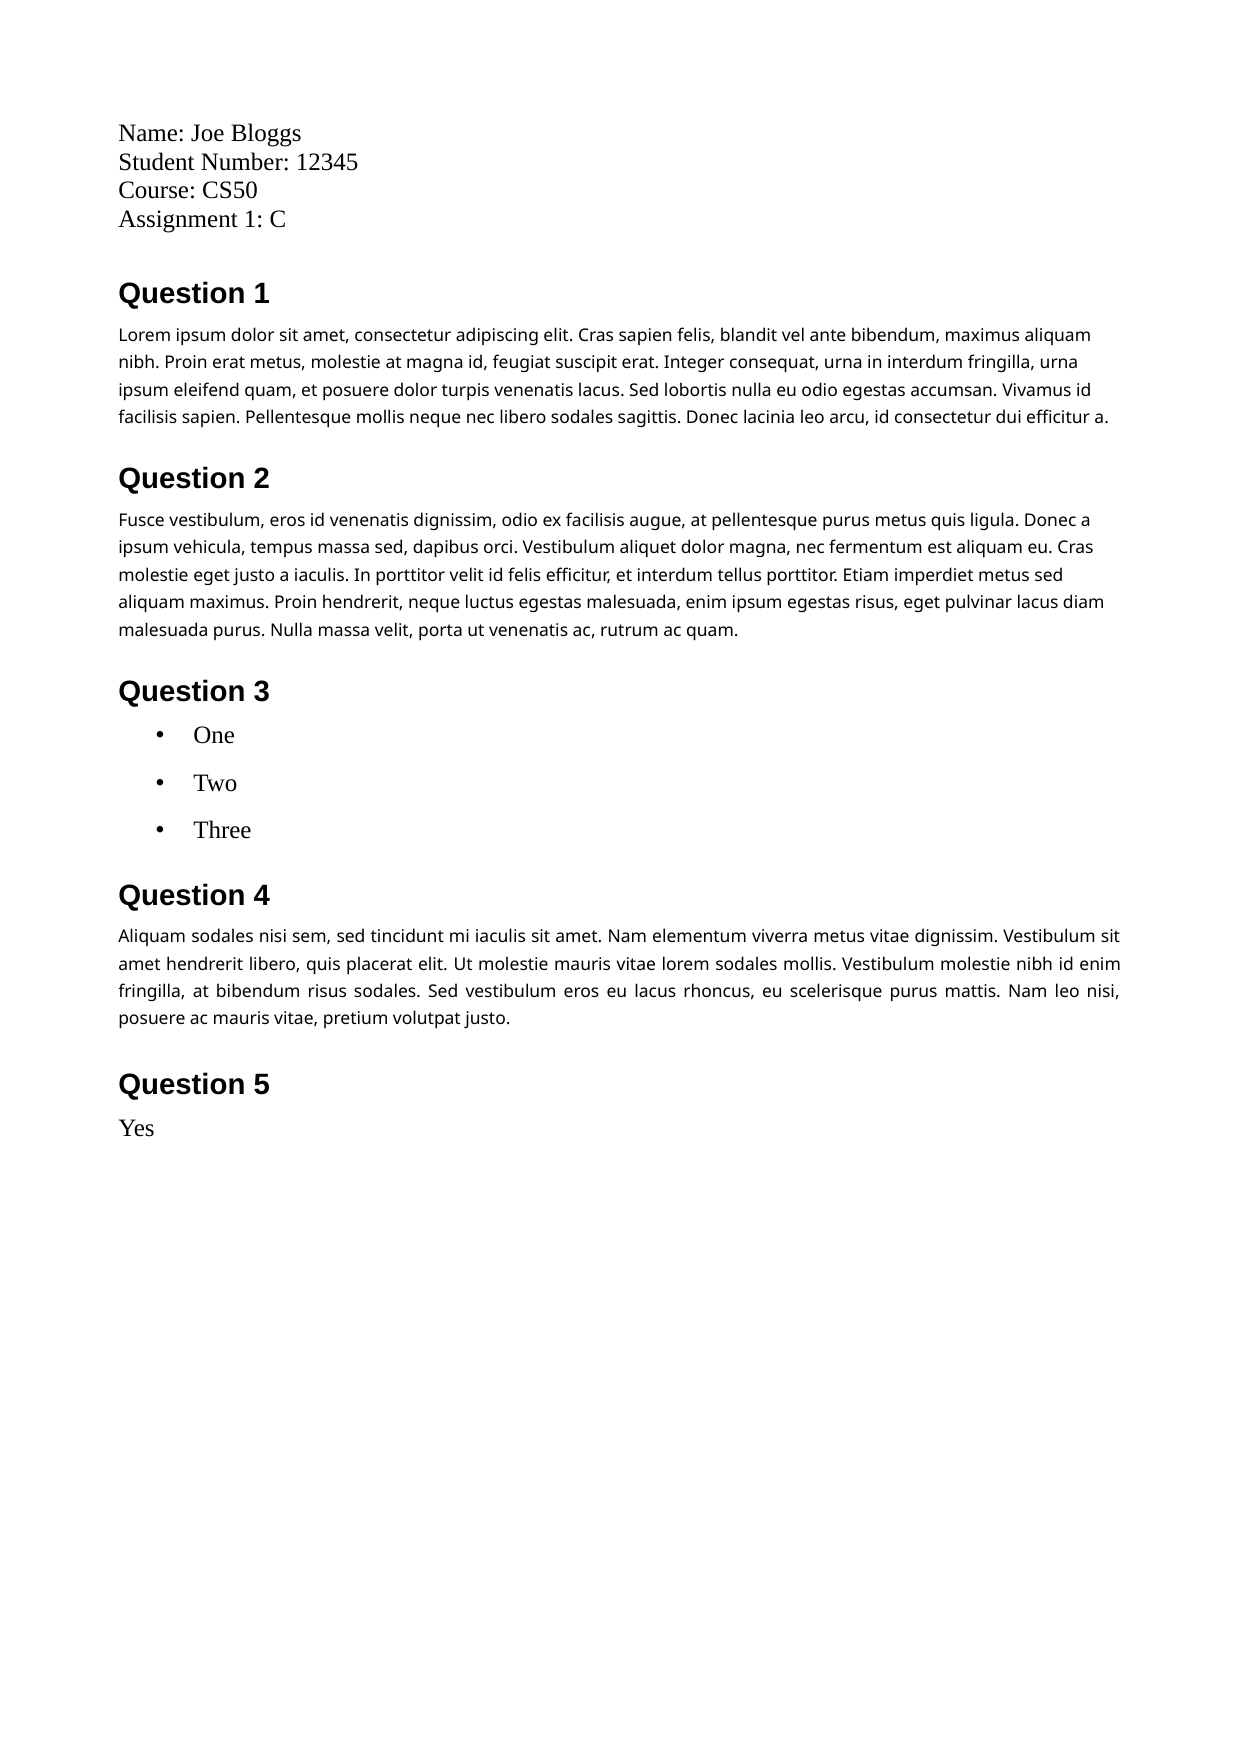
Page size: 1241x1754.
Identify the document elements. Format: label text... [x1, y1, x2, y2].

subtitle Question 1 [118, 276, 1122, 310]
text Yes [118, 1113, 1122, 1142]
text Name: Joe Bloggs [118, 118, 1122, 147]
text Fusce vestibulum, eros id venenatis dignissim, odio ex facilisis augue, at pellentesque purus metus quis ligula. Donec a ipsum vehicula, tempus massa sed, dapibus orci. Vestibulum aliquet dolor magna, nec fermentum est aliquam eu. Cras molestie eget justo a iaculis. In porttitor velit id felis efficitur, et interdum tellus porttitor. Etiam imperdiet metus sed aliquam maximus. Proin hendrerit, neque luctus egestas malesuada, enim ipsum egestas risus, eget pulvinar lacus diam malesuada purus. Nulla massa velit, porta ut venenatis ac, rutrum ac quam. [118, 508, 1122, 641]
text Aliquam sodales nisi sem, sed tincidunt mi iaculis sit amet. Nam elementum viverra metus vitae dignissim. Vestibulum sit amet hendrerit libero, quis placerat elit. Ut molestie mauris vitae lorem sodales mollis. Vestibulum molestie nibh id enim fringilla, at bibendum risus sodales. Sed vestibulum eros eu lacus rhoncus, eu scelerisque purus mattis. Nam leo nisi, posuere ac mauris vitae, pretium volutpat justo. [118, 924, 1122, 1030]
list One [156, 720, 1122, 749]
text Assignment 1: C [118, 204, 1122, 233]
text Course: CS50 [118, 176, 1122, 204]
text Lorem ipsum dolor sit amet, consectetur adipiscing elit. Cras sapien felis, blandit vel ante bibendum, maximus aliquam nibh. Proin erat metus, molestie at magna id, feugiat suscipit erat. Integer consequat, urna in interdum fringilla, urna ipsum eleifend quam, et posuere dolor turpis venenatis lacus. Sed lobortis nulla eu odio egestas accumsan. Vivamus id facilisis sapien. Pellentesque mollis neque nec libero sodales sagittis. Donec lacinia leo arcu, id consectetur dui efficitur a. [118, 323, 1122, 429]
subtitle Question 3 [118, 674, 1122, 708]
subtitle Question 4 [118, 877, 1122, 911]
subtitle Question 2 [118, 461, 1122, 495]
list Two [156, 768, 1122, 796]
text Student Number: 12345 [118, 147, 1122, 176]
list Three [156, 815, 1122, 844]
subtitle Question 5 [118, 1067, 1122, 1100]
